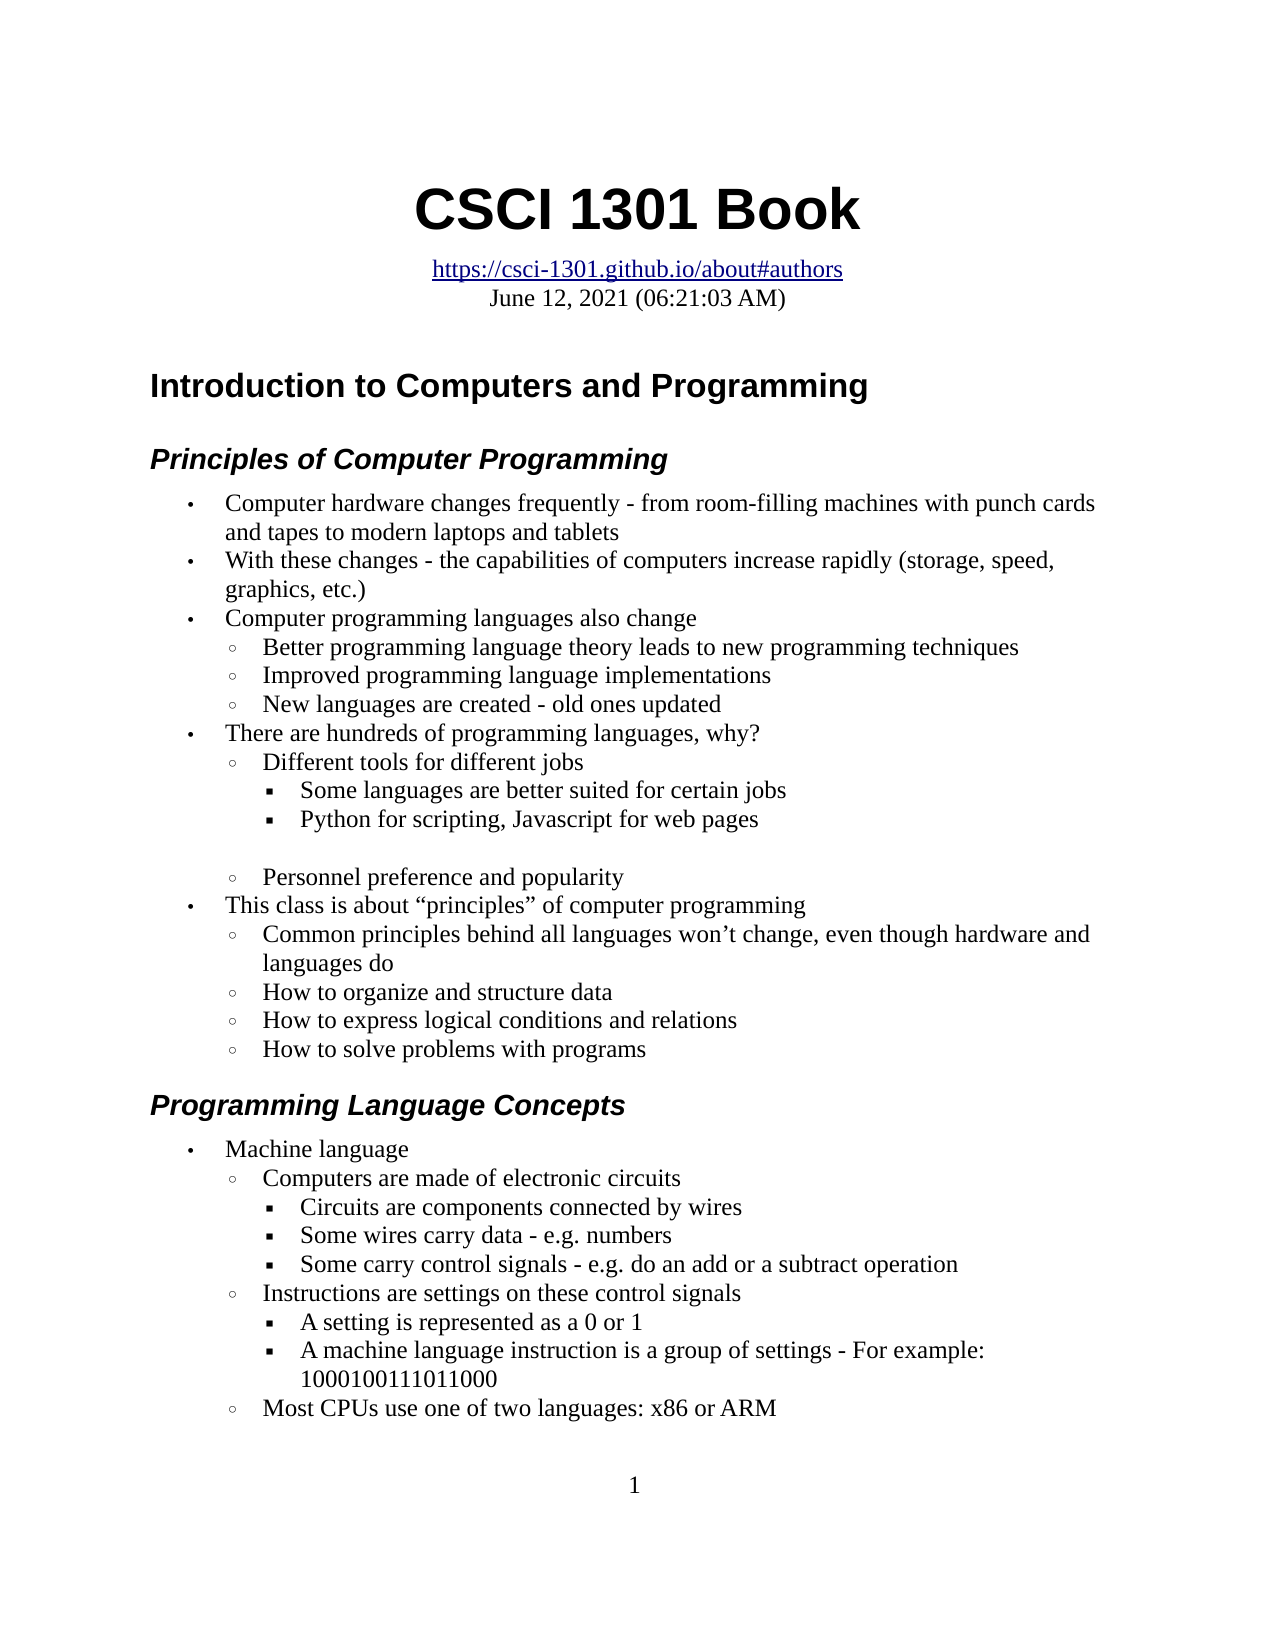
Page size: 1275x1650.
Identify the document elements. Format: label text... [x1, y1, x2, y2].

list Common principles behind all languages won’t change, even though hardware and languages do [225, 919, 1125, 977]
list Instructions are settings on these control signals [225, 1278, 1125, 1307]
list Machine language [187, 1134, 1125, 1163]
subtitle Programming Language Concepts [150, 1088, 1125, 1122]
list New languages are created - old ones updated [225, 689, 1125, 718]
list Some wires carry data - e.g. numbers [262, 1220, 1125, 1249]
list Personnel preference and popularity [225, 862, 1125, 891]
list There are hundreds of programming languages, why? [187, 718, 1125, 747]
list Different tools for different jobs [225, 747, 1125, 776]
text https://csci-1301.github.io/about#authors [150, 254, 1125, 283]
title CSCI 1301 Book [150, 175, 1125, 242]
list Most CPUs use one of two languages: x86 or ARM [225, 1393, 1125, 1422]
list How to organize and structure data [225, 977, 1125, 1006]
list A setting is represented as a 0 or 1 [262, 1307, 1125, 1335]
list Python for scripting, Javascript for web pages [262, 804, 1125, 862]
list Computer hardware changes frequently - from room-filling machines with punch cards and tapes to modern laptops and tablets [187, 488, 1125, 546]
list Computers are made of electronic circuits [225, 1163, 1125, 1192]
list How to solve problems with programs [225, 1034, 1125, 1063]
list Circuits are components connected by wires [262, 1192, 1125, 1220]
text June 12, 2021 (06:21:03 AM) [150, 283, 1125, 312]
list Some languages are better suited for certain jobs [262, 776, 1125, 804]
list A machine language instruction is a group of settings - For example: 1000100111011000 [262, 1335, 1125, 1393]
subtitle Principles of Computer Programming [150, 442, 1125, 476]
list Some carry control signals - e.g. do an add or a subtract operation [262, 1249, 1125, 1278]
list Better programming language theory leads to new programming techniques [225, 632, 1125, 661]
list With these changes - the capabilities of computers increase rapidly (storage, speed, graphics, etc.) [187, 546, 1125, 603]
list Computer programming languages also change [187, 603, 1125, 632]
list How to express logical conditions and relations [225, 1006, 1125, 1034]
subtitle Introduction to Computers and Programming [150, 366, 1125, 404]
list This class is about “principles” of computer programming [187, 891, 1125, 919]
list Improved programming language implementations [225, 661, 1125, 689]
